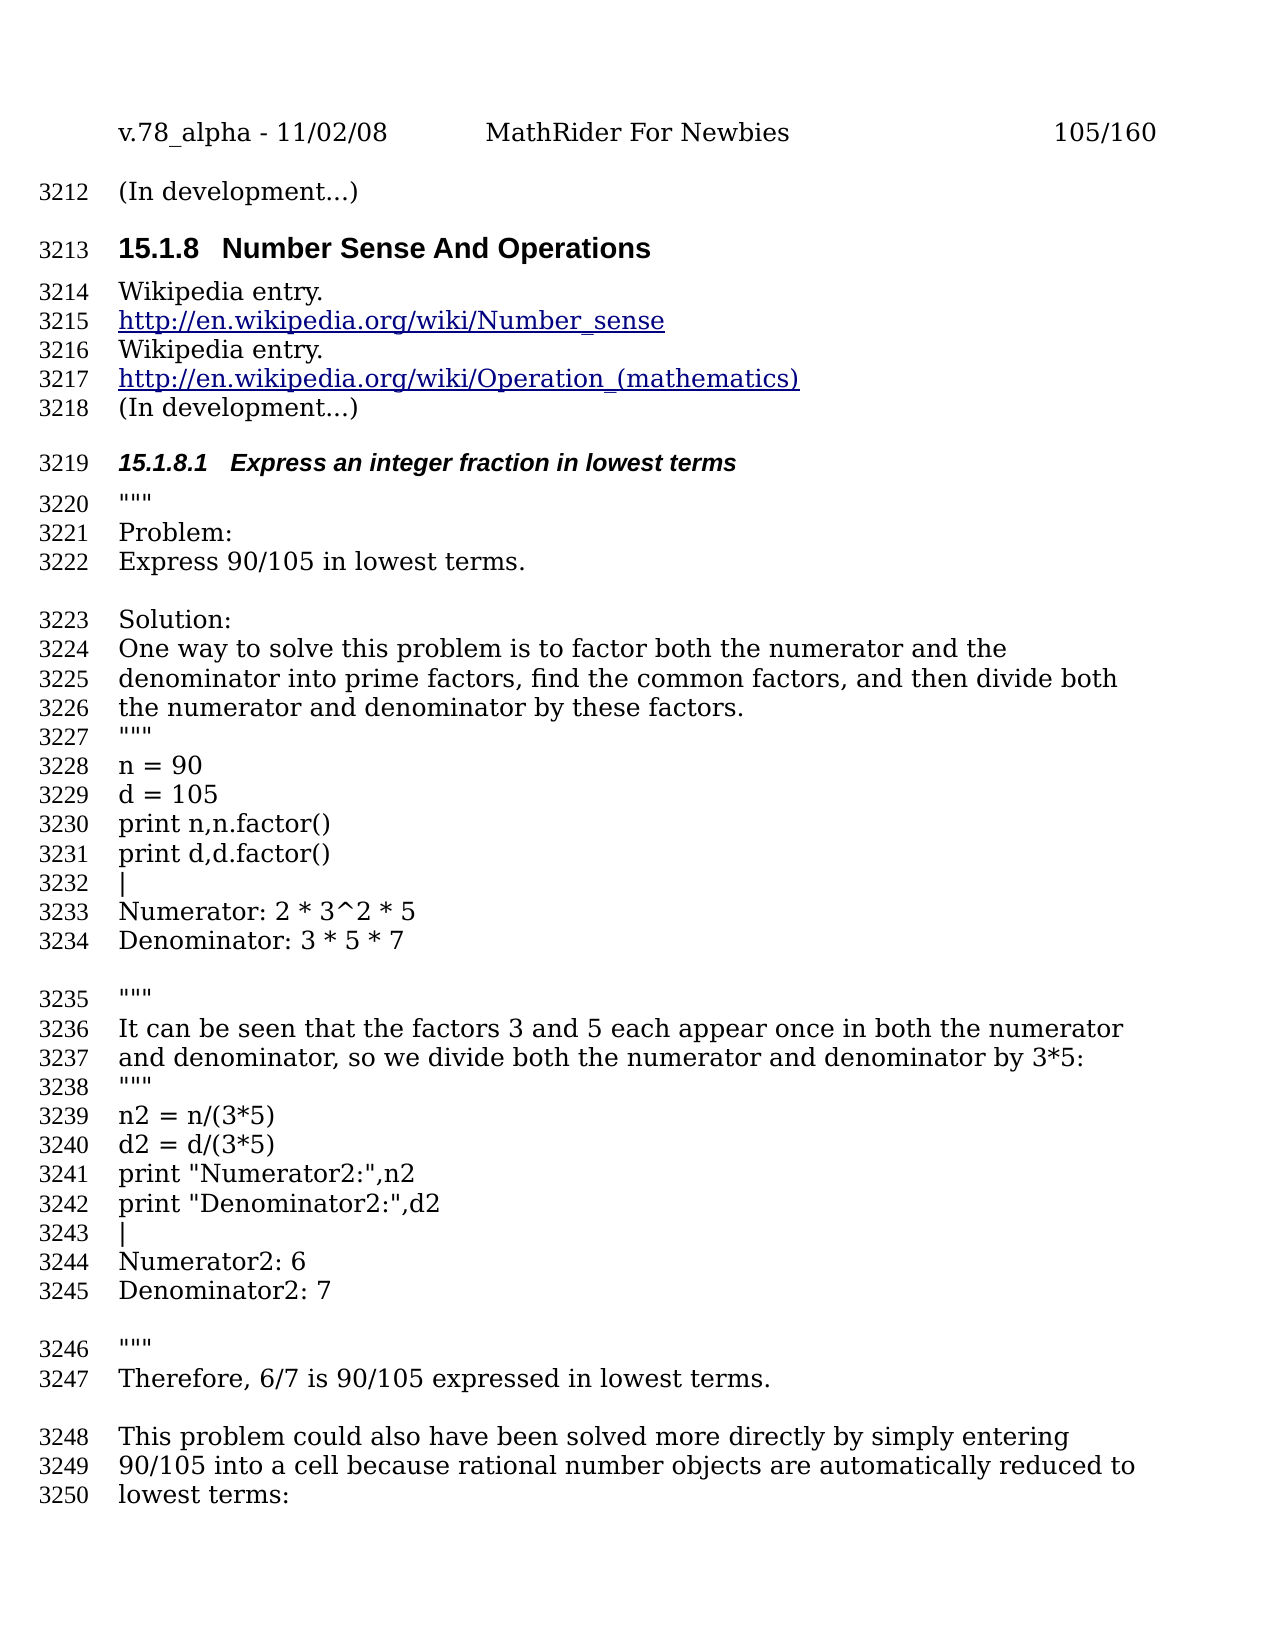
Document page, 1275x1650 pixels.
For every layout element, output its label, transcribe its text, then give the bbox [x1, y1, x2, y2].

text """ [118, 489, 1157, 518]
text (In development...) [118, 177, 1157, 206]
text print "Numerator2:",n2 [118, 1160, 1157, 1189]
text | [118, 1218, 1157, 1247]
subtitle Number Sense And Operations [118, 231, 1157, 264]
text Wikipedia entry. [118, 335, 1157, 364]
text print d,d.factor() [118, 839, 1157, 868]
text """ [118, 722, 1157, 751]
text One way to solve this problem is to factor both the numerator and the denominator into prime factors, find the common factors, and then divide both the numerator and denominator by these factors. [118, 635, 1157, 722]
text n2 = n/(3*5) [118, 1101, 1157, 1131]
text Numerator: 2 * 3^2 * 5 [118, 897, 1157, 926]
text http://en.wikipedia.org/wiki/Operation_(mathematics) [118, 364, 1157, 394]
text Therefore, 6/7 is 90/105 expressed in lowest terms. [118, 1364, 1157, 1393]
text Numerator2: 6 [118, 1247, 1157, 1276]
text Denominator: 3 * 5 * 7 [118, 926, 1157, 956]
text """ [118, 1335, 1157, 1364]
text d2 = d/(3*5) [118, 1131, 1157, 1160]
text It can be seen that the factors 3 and 5 each appear once in both the numerator and denominator, so we divide both the numerator and denominator by 3*5: [118, 1014, 1157, 1072]
text Solution: [118, 606, 1157, 635]
text Problem: [118, 518, 1157, 547]
text Wikipedia entry. [118, 277, 1157, 306]
text http://en.wikipedia.org/wiki/Number_sense [118, 306, 1157, 335]
text Denominator2: 7 [118, 1276, 1157, 1306]
text """ [118, 985, 1157, 1014]
text """ [118, 1072, 1157, 1101]
text This problem could also have been solved more directly by simply entering 90/105 into a cell because rational number objects are automatically reduced to lowest terms: [118, 1422, 1157, 1510]
subtitle Express an integer fraction in lowest terms [118, 448, 1157, 476]
text Express 90/105 in lowest terms. [118, 547, 1157, 576]
text | [118, 868, 1157, 897]
text print "Denominator2:",d2 [118, 1189, 1157, 1218]
text print n,n.factor() [118, 810, 1157, 839]
text d = 105 [118, 781, 1157, 810]
text (In development...) [118, 394, 1157, 423]
text n = 90 [118, 751, 1157, 781]
